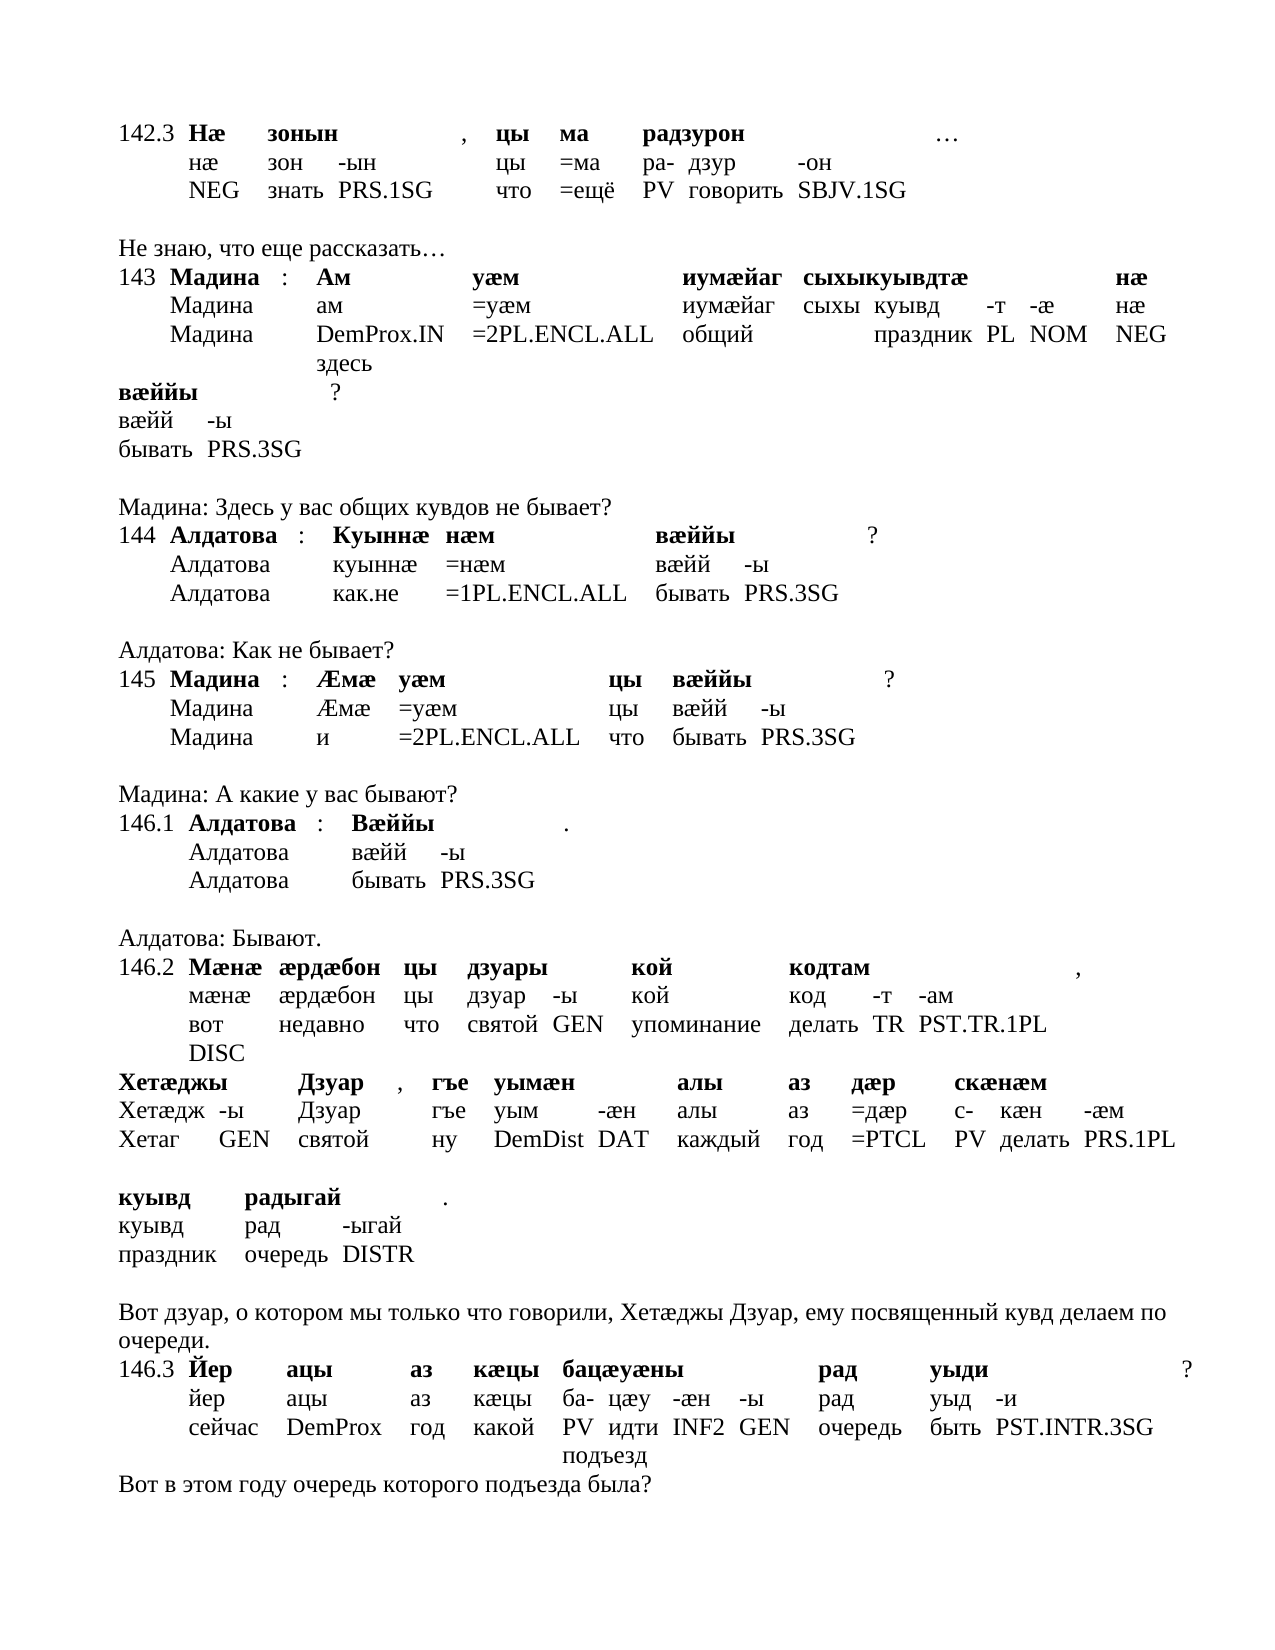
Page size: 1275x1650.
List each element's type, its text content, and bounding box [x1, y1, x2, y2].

text PST.INTR.3SG [995, 1412, 1154, 1441]
text какой [473, 1412, 534, 1441]
text Йер [188, 1354, 272, 1383]
text радзурон [642, 118, 921, 147]
text ам [316, 291, 444, 319]
text гъе [432, 1096, 466, 1124]
text =2PL.ENCL.ALL [398, 722, 581, 751]
text аз [788, 1096, 823, 1124]
text GEN [219, 1124, 270, 1153]
text сыхыкуывдтæ [803, 262, 1102, 291]
text -и [995, 1383, 1154, 1412]
text быть [929, 1412, 982, 1441]
text цы [608, 664, 658, 693]
text -ыгай [342, 1211, 414, 1239]
text нæ [188, 147, 240, 176]
text вæйй [655, 549, 730, 578]
text -ам [918, 981, 1048, 1009]
text Нæ [188, 118, 253, 147]
text PL [986, 319, 1016, 348]
text общий [682, 319, 775, 348]
text аз [410, 1383, 445, 1412]
text уымæн [493, 1067, 663, 1096]
text гъе [432, 1067, 480, 1096]
text дзуары [467, 952, 617, 981]
text уыди [929, 1354, 1168, 1383]
text уæм [398, 664, 594, 693]
text -ы [440, 837, 535, 866]
text здесь [316, 348, 458, 377]
text Не знаю, что еще рассказать… [118, 233, 1249, 262]
text Алдатова [169, 578, 270, 607]
text =уæм [398, 693, 581, 722]
text ма [559, 118, 629, 147]
text алы [677, 1067, 774, 1096]
text =2PL.ENCL.ALL [472, 319, 654, 348]
text как.не [333, 578, 418, 607]
text рад [244, 1211, 328, 1239]
text очередь [818, 1412, 902, 1441]
text Куыннæ [333, 521, 432, 549]
text святой [467, 1009, 538, 1038]
text -ы [207, 406, 302, 434]
text алы [677, 1096, 760, 1124]
text INF2 [672, 1412, 725, 1441]
text … [934, 118, 959, 147]
text NOM [1029, 319, 1088, 348]
text упоминание [631, 1009, 761, 1038]
text вæййы [655, 521, 853, 549]
text бывать [118, 434, 193, 463]
text 144 [118, 521, 156, 549]
text кæцы [473, 1354, 548, 1383]
text Хетæджы [118, 1067, 284, 1096]
text =ещё [559, 176, 615, 204]
text Мадина [169, 291, 253, 319]
text рад [818, 1383, 902, 1412]
text PRS.3SG [207, 434, 302, 463]
text Мадина [169, 722, 253, 751]
text дзур [688, 147, 784, 176]
text -æн [672, 1383, 725, 1412]
text куывд [118, 1182, 231, 1211]
text Вот в этом году очередь которого подъезда была? [118, 1469, 1249, 1498]
text Дзуар [298, 1096, 369, 1124]
text ну [432, 1124, 466, 1153]
text GEN [739, 1412, 790, 1441]
text иумæйаг [682, 291, 775, 319]
text что [608, 722, 644, 751]
text и [316, 722, 371, 751]
text дæр [851, 1067, 940, 1096]
text кой [631, 981, 761, 1009]
text Дзуар [298, 1067, 383, 1096]
text цы [403, 952, 453, 981]
text куывд [118, 1211, 217, 1239]
text PV [562, 1412, 594, 1441]
text цы [608, 693, 644, 722]
text Хетæдж [118, 1096, 205, 1124]
text бывать [655, 578, 730, 607]
text -ы [219, 1096, 270, 1124]
text знать [267, 176, 324, 204]
text цы [496, 147, 532, 176]
text 142.3 [118, 118, 174, 147]
text , [461, 118, 482, 147]
text : [281, 262, 302, 291]
text говорить [688, 176, 784, 204]
text -ы [761, 693, 856, 722]
text PV [954, 1124, 986, 1153]
text цы [403, 981, 439, 1009]
text праздник [874, 319, 972, 348]
text кодтам [789, 952, 1061, 981]
text DemDist [493, 1124, 584, 1153]
text вæййы [118, 377, 316, 406]
text подъезд [562, 1441, 804, 1469]
text бывать [351, 866, 426, 894]
text 145 [118, 664, 156, 693]
text DAT [598, 1124, 649, 1153]
text DemProx [286, 1412, 382, 1441]
text -ын [338, 147, 433, 176]
text . [442, 1182, 463, 1211]
text ацы [286, 1354, 396, 1383]
text Мадина: А какие у вас бывают? [118, 779, 1249, 808]
text , [1075, 952, 1096, 981]
text Алдатова [169, 521, 284, 549]
text =нæм [445, 549, 628, 578]
text DISC [188, 1038, 265, 1067]
text 146.1 [118, 808, 174, 837]
text -т [872, 981, 904, 1009]
text 143 [118, 262, 156, 291]
text Мадина [169, 664, 267, 693]
text ? [883, 664, 904, 693]
text DemProx.IN [316, 319, 444, 348]
text кой [631, 952, 775, 981]
text -ы [744, 549, 839, 578]
text Мæнæ [188, 952, 265, 981]
text =уæм [472, 291, 654, 319]
text бацæуæны [562, 1354, 804, 1383]
text Алдатова: Бывают. [118, 923, 1249, 952]
text : [298, 521, 319, 549]
text делать [1000, 1124, 1070, 1153]
text 146.3 [118, 1354, 174, 1383]
text TR [872, 1009, 904, 1038]
text 146.2 [118, 952, 174, 981]
text -æн [598, 1096, 649, 1124]
text уæм [472, 262, 668, 291]
text идти [608, 1412, 658, 1441]
text уыд [929, 1383, 982, 1412]
text зон [267, 147, 324, 176]
text Вот дзуар, о котором мы только что говорили, Хетæджы Дзуар, ему посвященный кувд делаем по очереди. [118, 1297, 1249, 1354]
text GEN [552, 1009, 604, 1038]
text уым [493, 1096, 584, 1124]
text дзуар [467, 981, 538, 1009]
text цы [496, 118, 546, 147]
text недавно [278, 1009, 376, 1038]
text Алдатова [188, 866, 289, 894]
text праздник [118, 1239, 217, 1268]
text =дæр [851, 1096, 926, 1124]
text Мадина [169, 693, 253, 722]
text ба- [562, 1383, 594, 1412]
text æрдæбон [278, 952, 389, 981]
text сейчас [188, 1412, 259, 1441]
text скæнæм [954, 1067, 1190, 1096]
text вæйй [118, 406, 193, 434]
text куыннæ [333, 549, 418, 578]
text куывд [874, 291, 972, 319]
text зонын [267, 118, 447, 147]
text ацы [286, 1383, 382, 1412]
text PRS.1SG [338, 176, 433, 204]
text Мадина: Здесь у вас общих кувдов не бывает? [118, 492, 1249, 521]
text =1PL.ENCL.ALL [445, 578, 628, 607]
text Æмæ [316, 693, 371, 722]
text SBJV.1SG [797, 176, 907, 204]
text йер [188, 1383, 259, 1412]
text делать [789, 1009, 859, 1038]
text . [563, 808, 584, 837]
text -ы [739, 1383, 790, 1412]
text рад [818, 1354, 916, 1383]
text NEG [188, 176, 240, 204]
text что [403, 1009, 439, 1038]
text ? [330, 377, 351, 406]
text мæнæ [188, 981, 251, 1009]
text æрдæбон [278, 981, 376, 1009]
text -т [986, 291, 1016, 319]
text вот [188, 1009, 251, 1038]
text , [397, 1067, 418, 1096]
text кæцы [473, 1383, 534, 1412]
text радыгай [244, 1182, 428, 1211]
text вæйй [351, 837, 426, 866]
text иумæйаг [682, 262, 789, 291]
text =PTCL [851, 1124, 926, 1153]
text год [410, 1412, 445, 1441]
text вæййы [672, 664, 870, 693]
text PRS.3SG [440, 866, 535, 894]
text : [281, 664, 302, 693]
text Мадина [169, 262, 267, 291]
text Алдатова [188, 837, 289, 866]
text -он [797, 147, 907, 176]
text ? [867, 521, 888, 549]
text -ы [552, 981, 604, 1009]
text Алдатова [188, 808, 303, 837]
text -æм [1083, 1096, 1176, 1124]
text нæ [1115, 262, 1181, 291]
text Алдатова: Как не бывает? [118, 636, 1249, 664]
text что [496, 176, 532, 204]
text код [789, 981, 859, 1009]
text цæу [608, 1383, 658, 1412]
text каждый [677, 1124, 760, 1153]
text ра- [642, 147, 674, 176]
text PRS.3SG [744, 578, 839, 607]
text аз [788, 1067, 837, 1096]
text PRS.3SG [761, 722, 856, 751]
text PV [642, 176, 674, 204]
text DISTR [342, 1239, 414, 1268]
text Æмæ [316, 664, 384, 693]
text очередь [244, 1239, 328, 1268]
text Вæййы [351, 808, 549, 837]
text PST.TR.1PL [918, 1009, 1048, 1038]
text бывать [672, 722, 747, 751]
text -æ [1029, 291, 1088, 319]
text : [317, 808, 338, 837]
text святой [298, 1124, 369, 1153]
text ? [1181, 1354, 1202, 1383]
text нæм [445, 521, 641, 549]
text сыхы [803, 291, 860, 319]
text кæн [1000, 1096, 1070, 1124]
text Алдатова [169, 549, 270, 578]
text PRS.1PL [1083, 1124, 1176, 1153]
text нæ [1115, 291, 1167, 319]
text год [788, 1124, 823, 1153]
text Мадина [169, 319, 253, 348]
text Хетаг [118, 1124, 205, 1153]
text аз [410, 1354, 459, 1383]
text вæйй [672, 693, 747, 722]
text NEG [1115, 319, 1167, 348]
text с- [954, 1096, 986, 1124]
text Ам [316, 262, 458, 291]
text =ма [559, 147, 615, 176]
